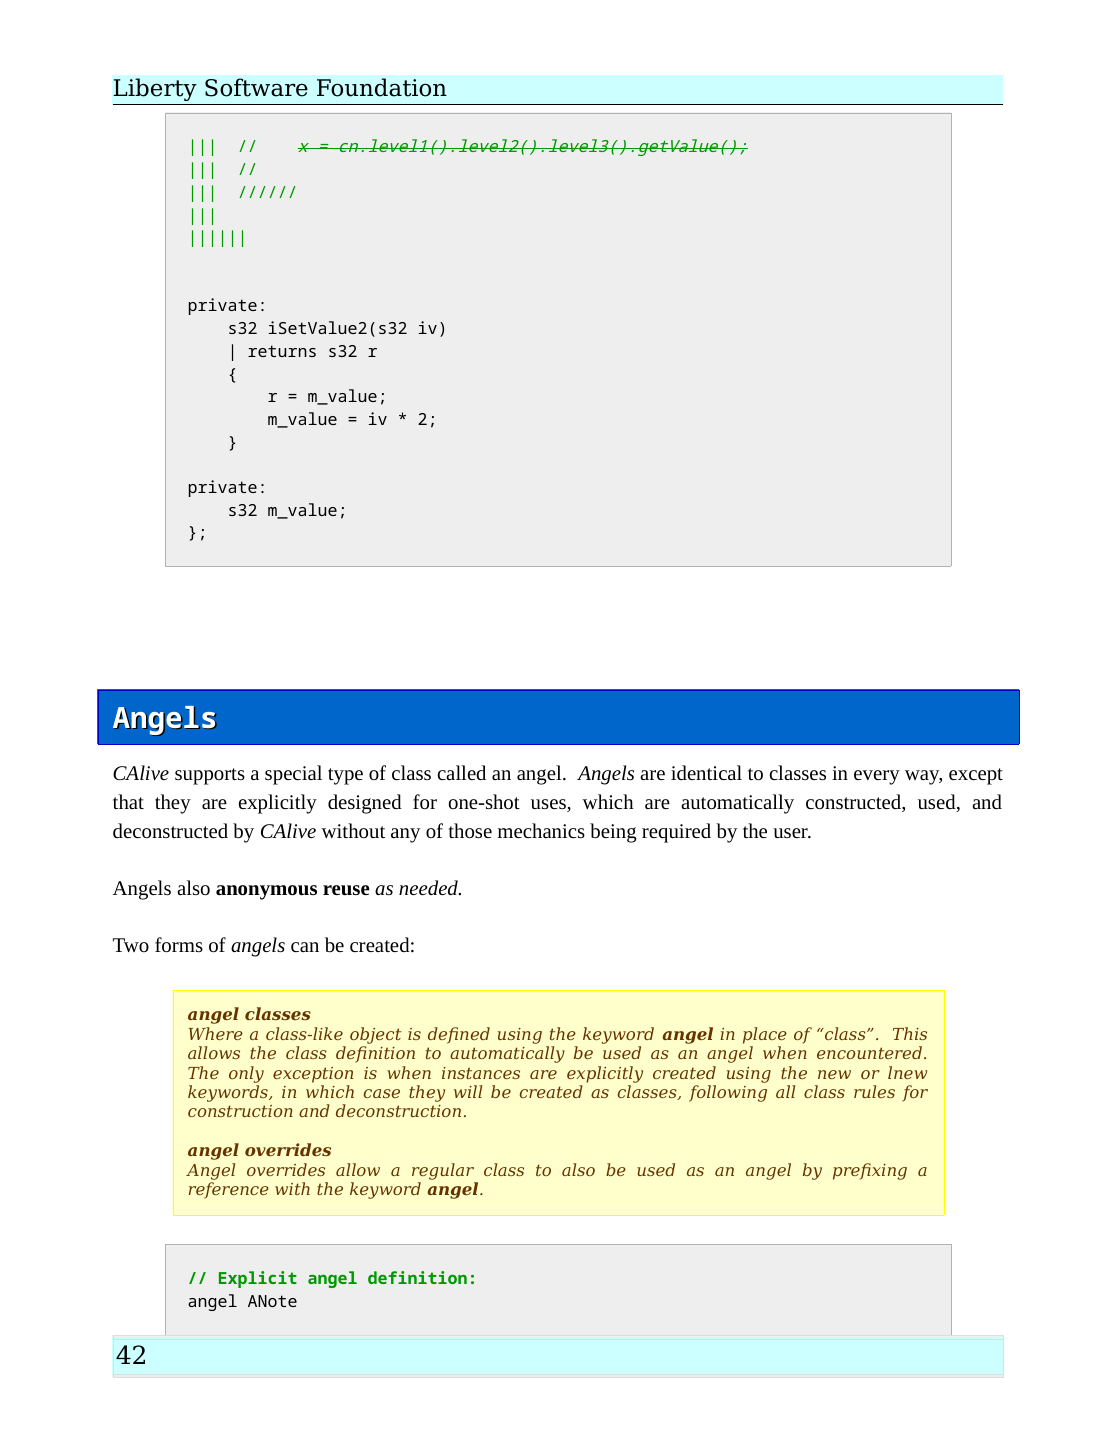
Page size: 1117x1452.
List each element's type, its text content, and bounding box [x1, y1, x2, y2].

text CAlive supports a special type of class called an angel. Angels are identical to classes in every way, except that they are explicitly designed for one-shot uses, which are automatically constructed, used, and deconstructed by CAlive without any of those mechanics being required by the user. [112, 761, 1003, 843]
text angel classes Where a class-like object is defined using the keyword angel in place of “class”. This allows the class definition to automatically be used as an angel when encountered. The only exception is when instances are explicitly created using the new or lnew keywords, in which case they will be created as classes, following all class rules for construction and deconstruction. angel overrides Angel overrides allow a regular class to also be used as an angel by prefixing a reference with the keyword angel. [174, 991, 944, 1215]
text Angels also anonymous reuse as needed. [112, 876, 1003, 900]
text // Explicit angel definition: angel ANote [166, 1245, 951, 1335]
text Two forms of angels can be created: [112, 933, 1003, 957]
subtitle Angels [99, 691, 1019, 744]
text ||| // x = cn.level1().level2().level3().getValue(); ||| // ||| ////// ||| |||||| private: s32 iSetValue2(s32 iv) | returns s32 r { r = m_value; m_value = iv * 2; } private: s32 m_value; }; [166, 114, 951, 566]
